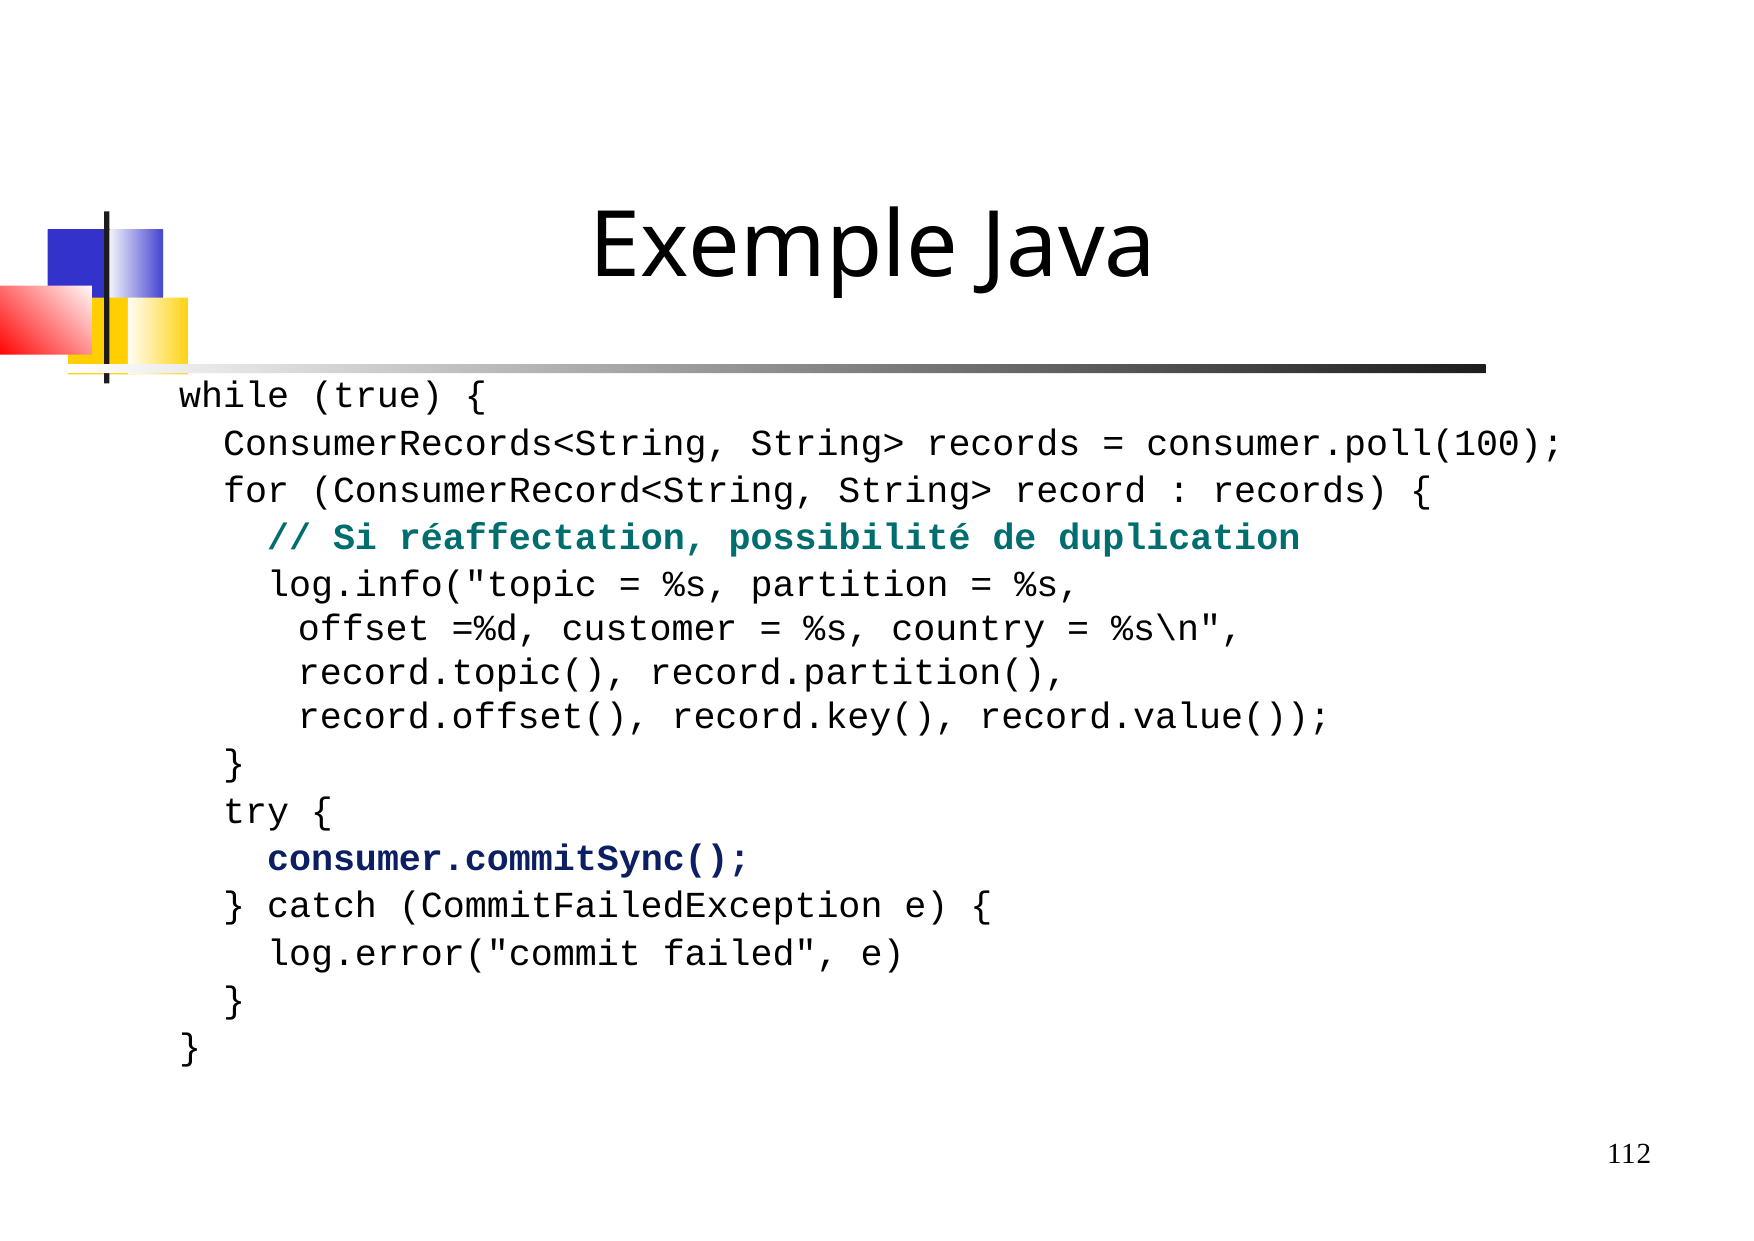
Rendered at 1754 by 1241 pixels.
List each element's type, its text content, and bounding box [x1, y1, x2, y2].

title Exemple Java [179, 139, 1567, 351]
list while (true) { ConsumerRecords<String, String> records = consumer.poll(100); for (ConsumerRecord<String, String> record : records) { // Si réaffectation, possibilité de duplication log.info("topic = %s, partition = %s, offset =%d, customer = %s, country = %s\n", record.topic(), record.partition(), record.offset(), record.key(), record.value()); } try { consumer.commitSync(); } catch (CommitFailedException e) { log.error("commit failed", e) } } [179, 371, 1567, 1091]
